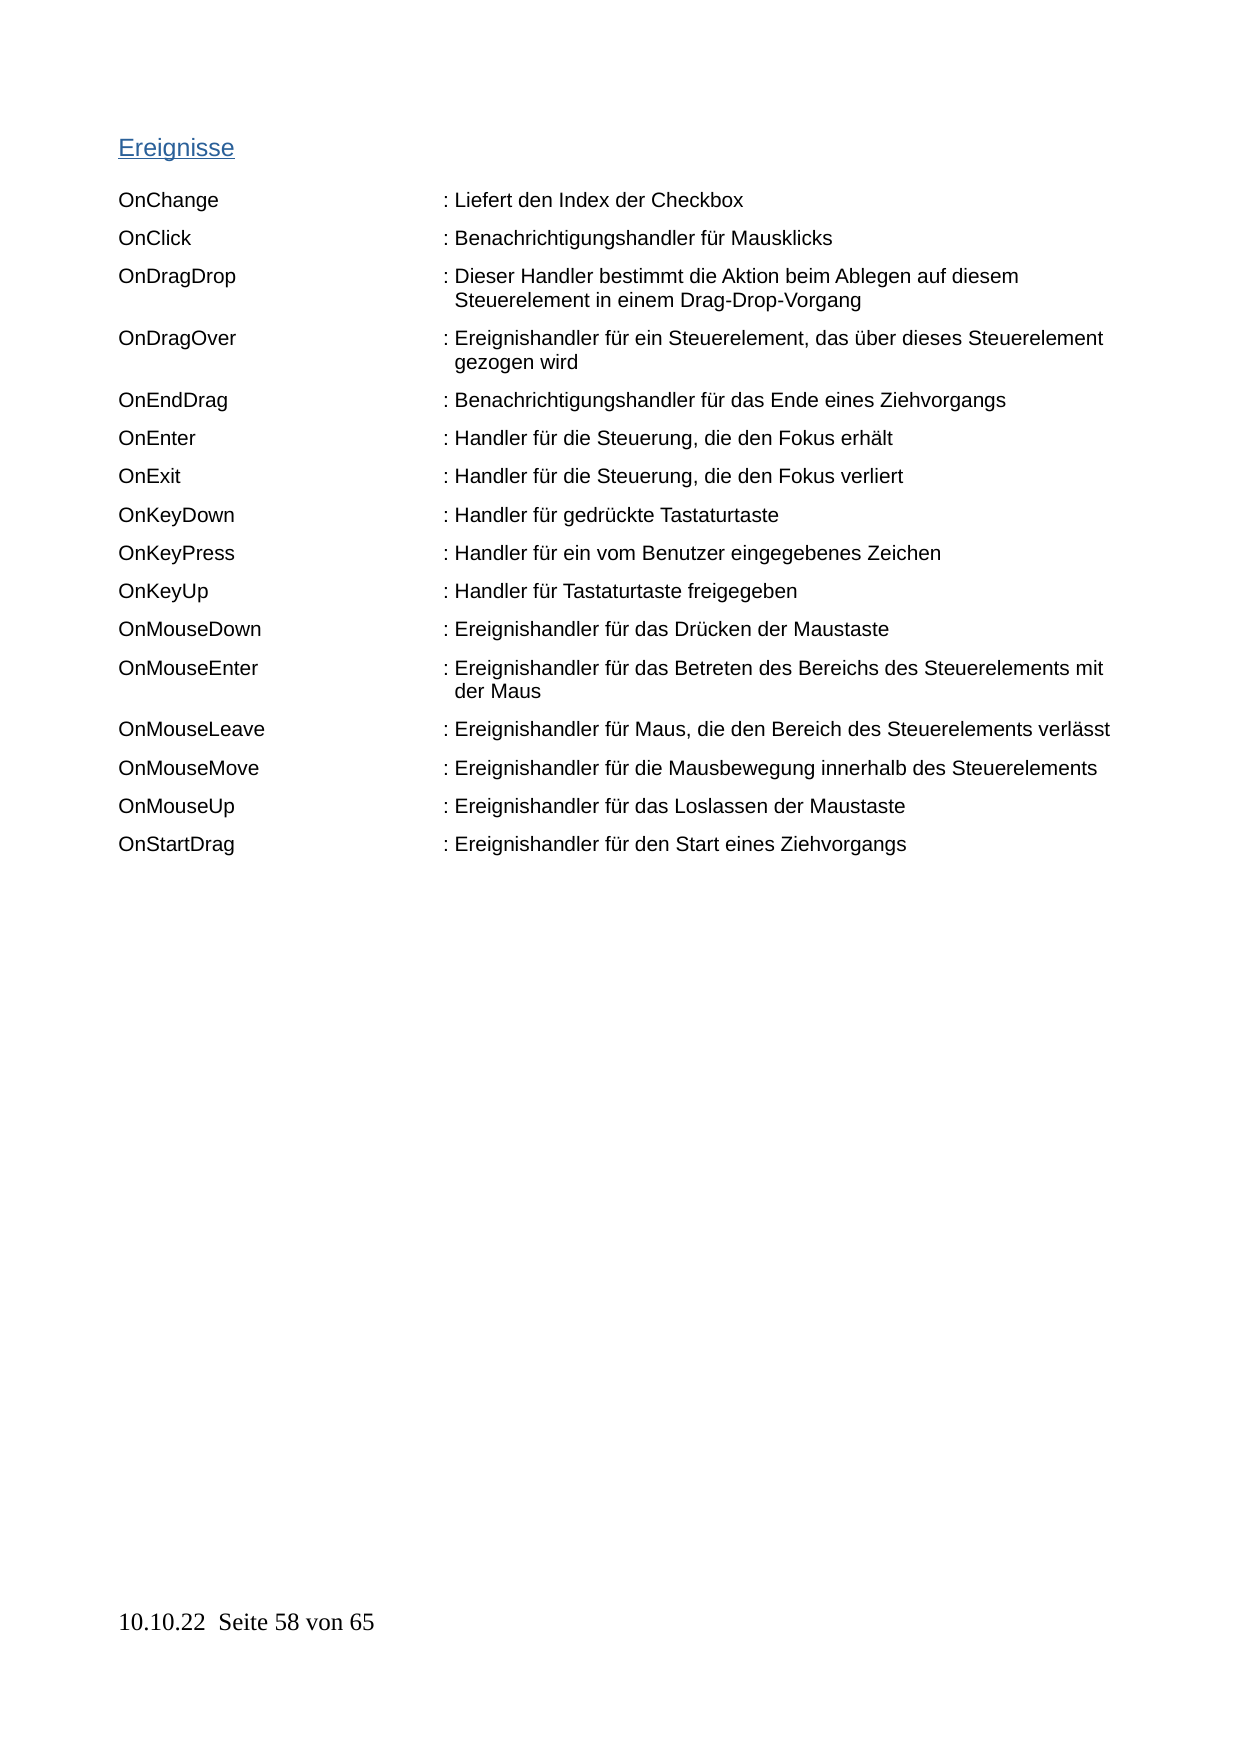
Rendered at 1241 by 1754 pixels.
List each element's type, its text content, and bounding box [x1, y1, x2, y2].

text OnChange : Liefert den Index der Checkbox [118, 188, 1122, 212]
text OnKeyUp : Handler für Tastaturtaste freigegeben [118, 580, 1122, 603]
text OnMouseEnter : Ereignishandler für das Betreten des Bereichs des Steuerelements mit der Maus [118, 656, 1122, 703]
text OnKeyDown : Handler für gedrückte Tastaturtaste [118, 503, 1122, 527]
text OnEnter : Handler für die Steuerung, die den Fokus erhält [118, 427, 1122, 450]
text OnKeyPress : Handler für ein vom Benutzer eingegebenes Zeichen [118, 541, 1122, 565]
text OnClick : Benachrichtigungshandler für Mausklicks [118, 227, 1122, 250]
text OnExit : Handler für die Steuerung, die den Fokus verliert [118, 465, 1122, 489]
text OnMouseMove : Ereignishandler für die Mausbewegung innerhalb des Steuerelements [118, 756, 1122, 780]
text OnMouseDown : Ereignishandler für das Drücken der Maustaste [118, 618, 1122, 642]
text OnMouseLeave : Ereignishandler für Maus, die den Bereich des Steuerelements verlässt [118, 718, 1122, 742]
text OnMouseUp : Ereignishandler für das Loslassen der Maustaste [118, 794, 1122, 818]
text OnDragDrop : Dieser Handler bestimmt die Aktion beim Ablegen auf diesem Steuerelement in einem Drag-Drop-Vorgang [118, 265, 1122, 312]
text OnStartDrag : Ereignishandler für den Start eines Ziehvorgangs [118, 833, 1122, 856]
text OnEndDrag : Benachrichtigungshandler für das Ende eines Ziehvorgangs [118, 388, 1122, 412]
text OnDragOver : Ereignishandler für ein Steuerelement, das über dieses Steuerelement gezogen wird [118, 327, 1122, 374]
subtitle Ereignisse [118, 133, 1122, 161]
